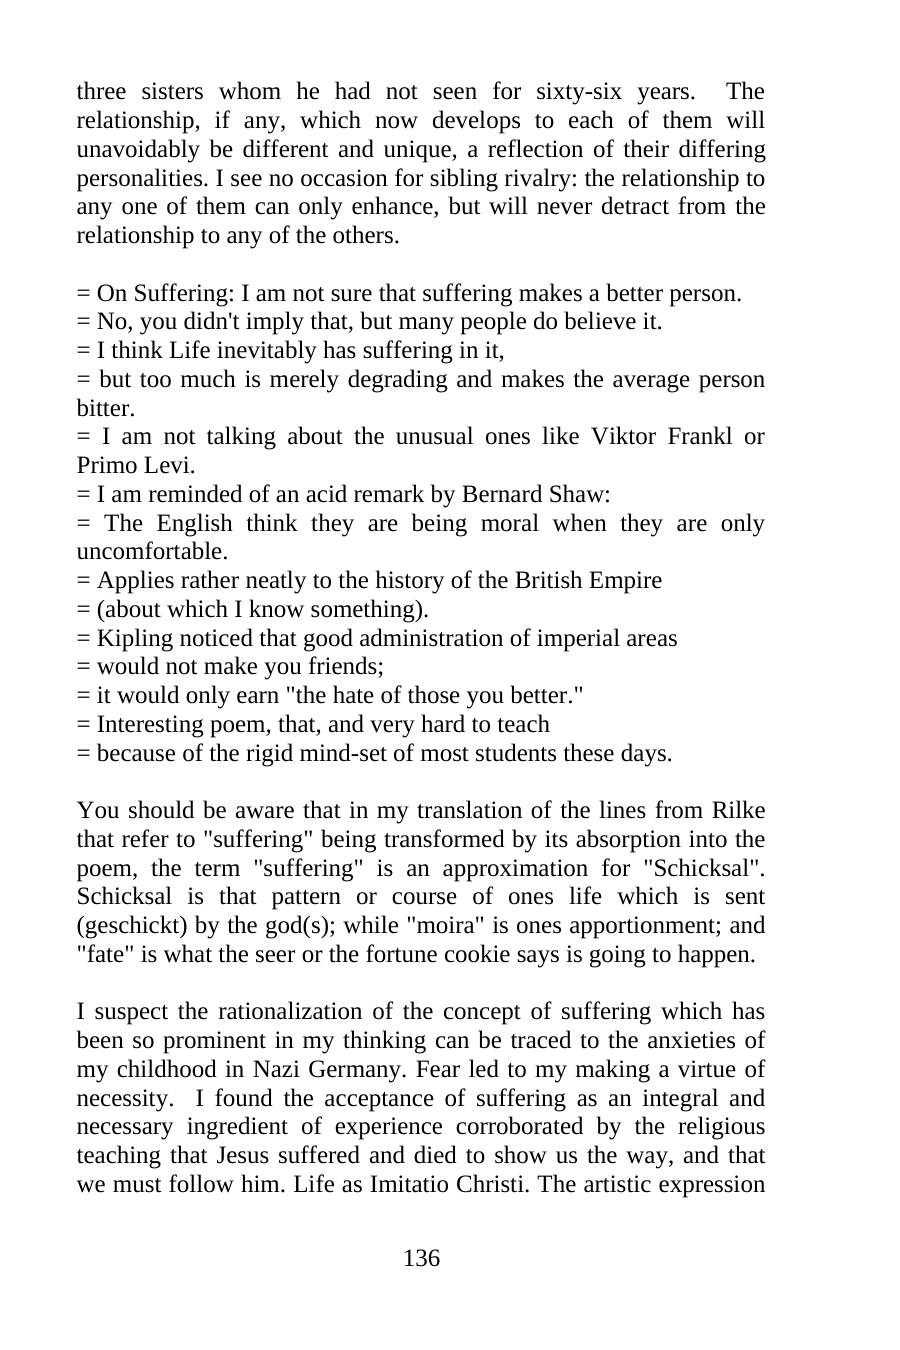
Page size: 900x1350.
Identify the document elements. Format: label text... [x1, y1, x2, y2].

text = I think Life inevitably has suffering in it, [76, 335, 766, 364]
text = would not make you friends; [76, 651, 766, 680]
text = because of the rigid mind-set of most students these days. [76, 738, 766, 766]
text = it would only earn "the hate of those you better." [76, 680, 766, 709]
text = Applies rather neatly to the history of the British Empire [76, 565, 766, 594]
text three sisters whom he had not seen for sixty-six years. The relationship, if any, which now develops to each of them will unavoidably be different and unique, a reflection of their differing personalities. I see no occasion for sibling rivalry: the relationship to any one of them can only enhance, but will never detract from the relationship to any of the others. [76, 76, 766, 249]
text = The English think they are being moral when they are only uncomfortable. [76, 508, 766, 565]
text You should be aware that in my translation of the lines from Rilke that refer to "suffering" being transformed by its absorption into the poem, the term "suffering" is an approximation for "Schicksal". Schicksal is that pattern or course of ones life which is sent (geschickt) by the god(s); while "moira" is ones apportionment; and "fate" is what the seer or the fortune cookie says is going to happen. [76, 795, 766, 968]
text I suspect the rationalization of the concept of suffering which has been so prominent in my thinking can be traced to the anxieties of my childhood in Nazi Germany. Fear led to my making a virtue of necessity. I found the acceptance of suffering as an integral and necessary ingredient of experience corroborated by the religious teaching that Jesus suffered and died to show us the way, and that we must follow him. Life as Imitatio Christi. The artistic expression [76, 996, 766, 1198]
text = I am reminded of an acid remark by Bernard Shaw: [76, 479, 766, 508]
text = Kipling noticed that good administration of imperial areas [76, 623, 766, 651]
text = (about which I know something). [76, 594, 766, 623]
text = but too much is merely degrading and makes the average person bitter. [76, 364, 766, 421]
text = Interesting poem, that, and very hard to teach [76, 709, 766, 738]
text = I am not talking about the unusual ones like Viktor Frankl or Primo Levi. [76, 421, 766, 479]
text = No, you didn't imply that, but many people do believe it. [76, 306, 766, 335]
text = On Suffering: I am not sure that suffering makes a better person. [76, 278, 766, 306]
